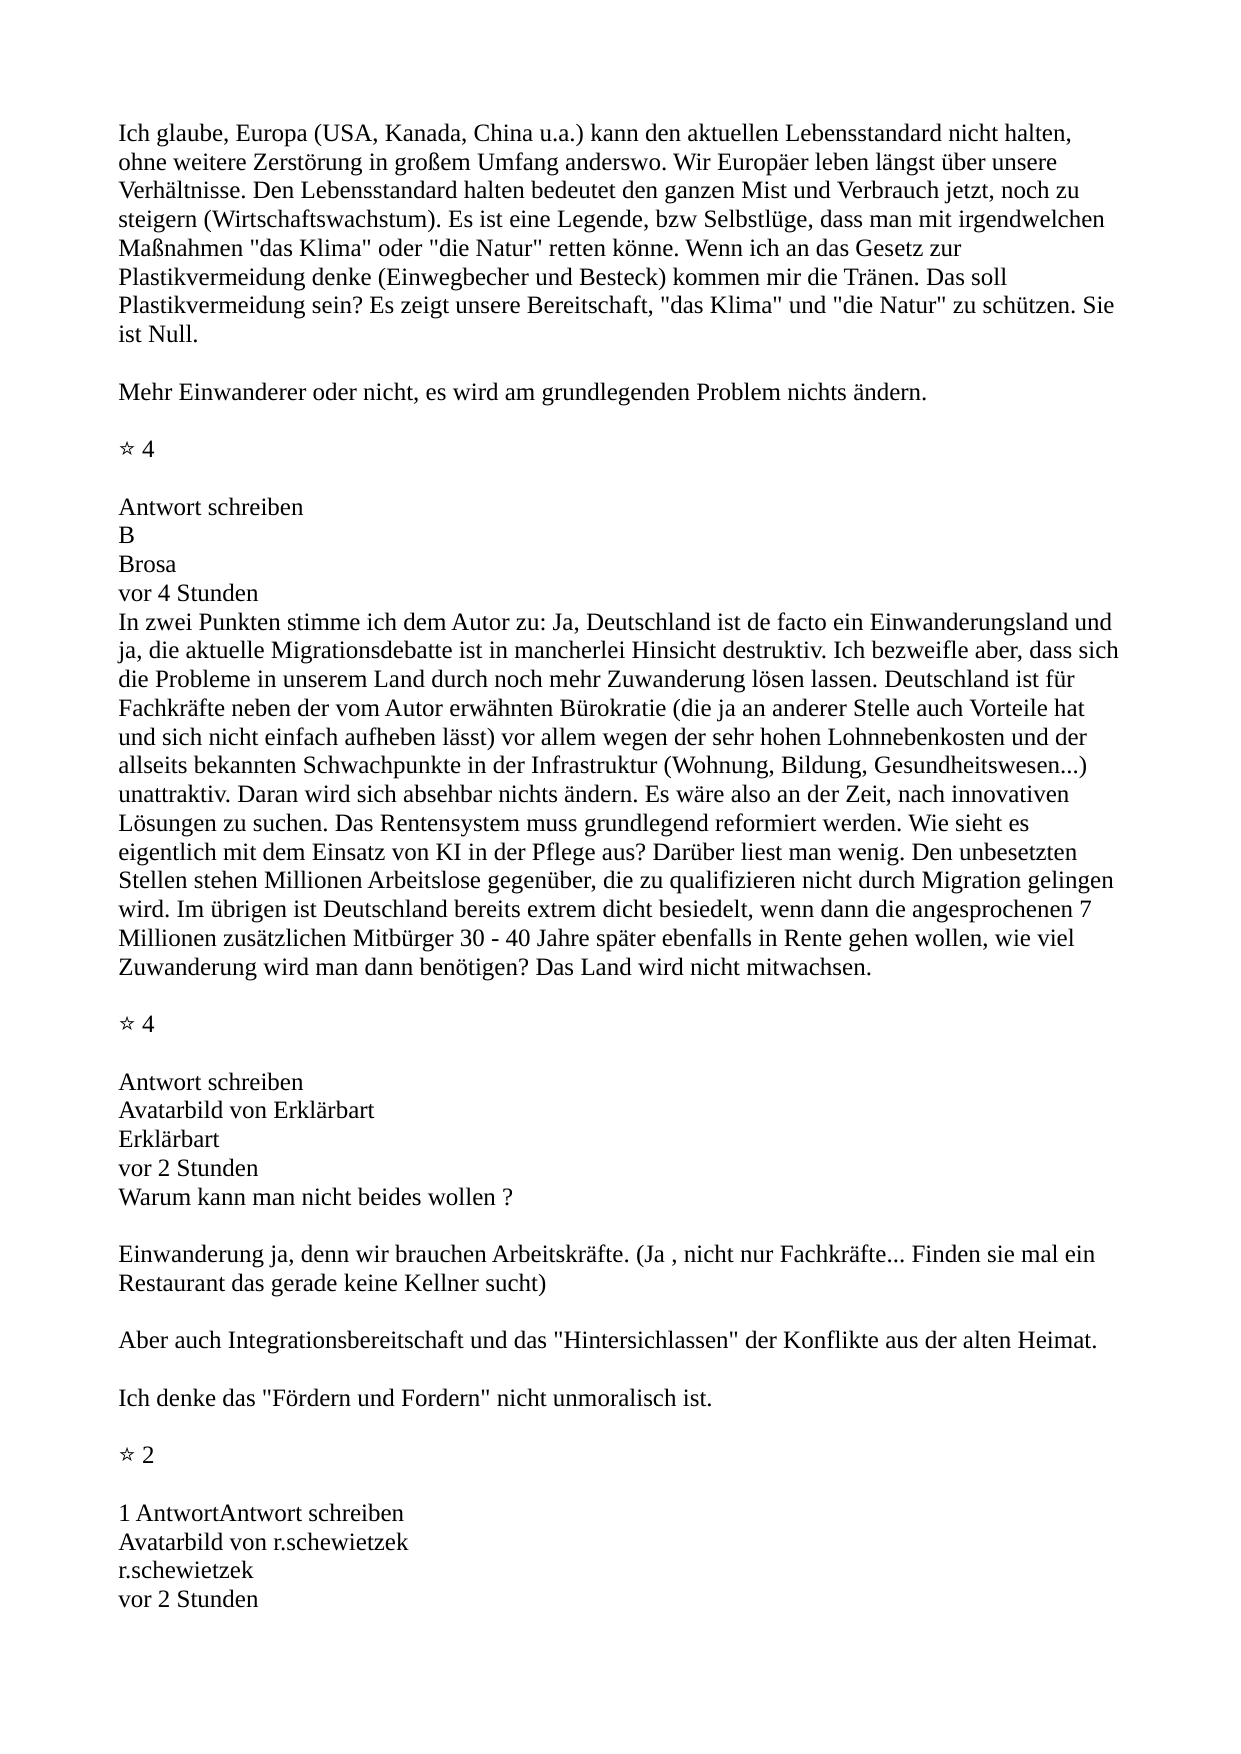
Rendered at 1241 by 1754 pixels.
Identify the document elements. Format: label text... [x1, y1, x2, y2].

text vor 2 Stunden [118, 1153, 1122, 1182]
text Ich denke das "Fördern und Fordern" nicht unmoralisch ist. [118, 1383, 1122, 1412]
text Brosa [118, 549, 1122, 578]
text Erklärbart [118, 1124, 1122, 1153]
text vor 2 Stunden [118, 1584, 1122, 1613]
text ⭐️ 4 [118, 1009, 1122, 1038]
text Antwort schreiben [118, 1067, 1122, 1096]
text Antwort schreiben [118, 492, 1122, 521]
text Aber auch Integrationsbereitschaft und das "Hintersichlassen" der Konflikte aus der alten Heimat. [118, 1326, 1122, 1354]
text Mehr Einwanderer oder nicht, es wird am grundlegenden Problem nichts ändern. [118, 377, 1122, 406]
text Warum kann man nicht beides wollen ? [118, 1182, 1122, 1211]
text Einwanderung ja, denn wir brauchen Arbeitskräfte. (Ja , nicht nur Fachkräfte... Finden sie mal ein Restaurant das gerade keine Kellner sucht) [118, 1239, 1122, 1297]
text ⭐️ 4 [118, 434, 1122, 463]
text Ich glaube, Europa (USA, Kanada, China u.a.) kann den aktuellen Lebensstandard nicht halten, ohne weitere Zerstörung in großem Umfang anderswo. Wir Europäer leben längst über unsere Verhältnisse. Den Lebensstandard halten bedeutet den ganzen Mist und Verbrauch jetzt, noch zu steigern (Wirtschaftswachstum). Es ist eine Legende, bzw Selbstlüge, dass man mit irgendwelchen Maßnahmen "das Klima" oder "die Natur" retten könne. Wenn ich an das Gesetz zur Plastikvermeidung denke (Einwegbecher und Besteck) kommen mir die Tränen. Das soll Plastikvermeidung sein? Es zeigt unsere Bereitschaft, "das Klima" und "die Natur" zu schützen. Sie ist Null. [118, 118, 1122, 348]
text vor 4 Stunden [118, 578, 1122, 607]
text Avatarbild von r.schewietzek [118, 1527, 1122, 1556]
text B [118, 521, 1122, 549]
text Avatarbild von Erklärbart [118, 1096, 1122, 1124]
text 1 AntwortAntwort schreiben [118, 1498, 1122, 1527]
text In zwei Punkten stimme ich dem Autor zu: Ja, Deutschland ist de facto ein Einwanderungsland und ja, die aktuelle Migrationsdebatte ist in mancherlei Hinsicht destruktiv. Ich bezweifle aber, dass sich die Probleme in unserem Land durch noch mehr Zuwanderung lösen lassen. Deutschland ist für Fachkräfte neben der vom Autor erwähnten Bürokratie (die ja an anderer Stelle auch Vorteile hat und sich nicht einfach aufheben lässt) vor allem wegen der sehr hohen Lohnnebenkosten und der allseits bekannten Schwachpunkte in der Infrastruktur (Wohnung, Bildung, Gesundheitswesen...) unattraktiv. Daran wird sich absehbar nichts ändern. Es wäre also an der Zeit, nach innovativen Lösungen zu suchen. Das Rentensystem muss grundlegend reformiert werden. Wie sieht es eigentlich mit dem Einsatz von KI in der Pflege aus? Darüber liest man wenig. Den unbesetzten Stellen stehen Millionen Arbeitslose gegenüber, die zu qualifizieren nicht durch Migration gelingen wird. Im übrigen ist Deutschland bereits extrem dicht besiedelt, wenn dann die angesprochenen 7 Millionen zusätzlichen Mitbürger 30 - 40 Jahre später ebenfalls in Rente gehen wollen, wie viel Zuwanderung wird man dann benötigen? Das Land wird nicht mitwachsen. [118, 607, 1122, 981]
text ⭐️ 2 [118, 1441, 1122, 1469]
text r.schewietzek [118, 1556, 1122, 1584]
